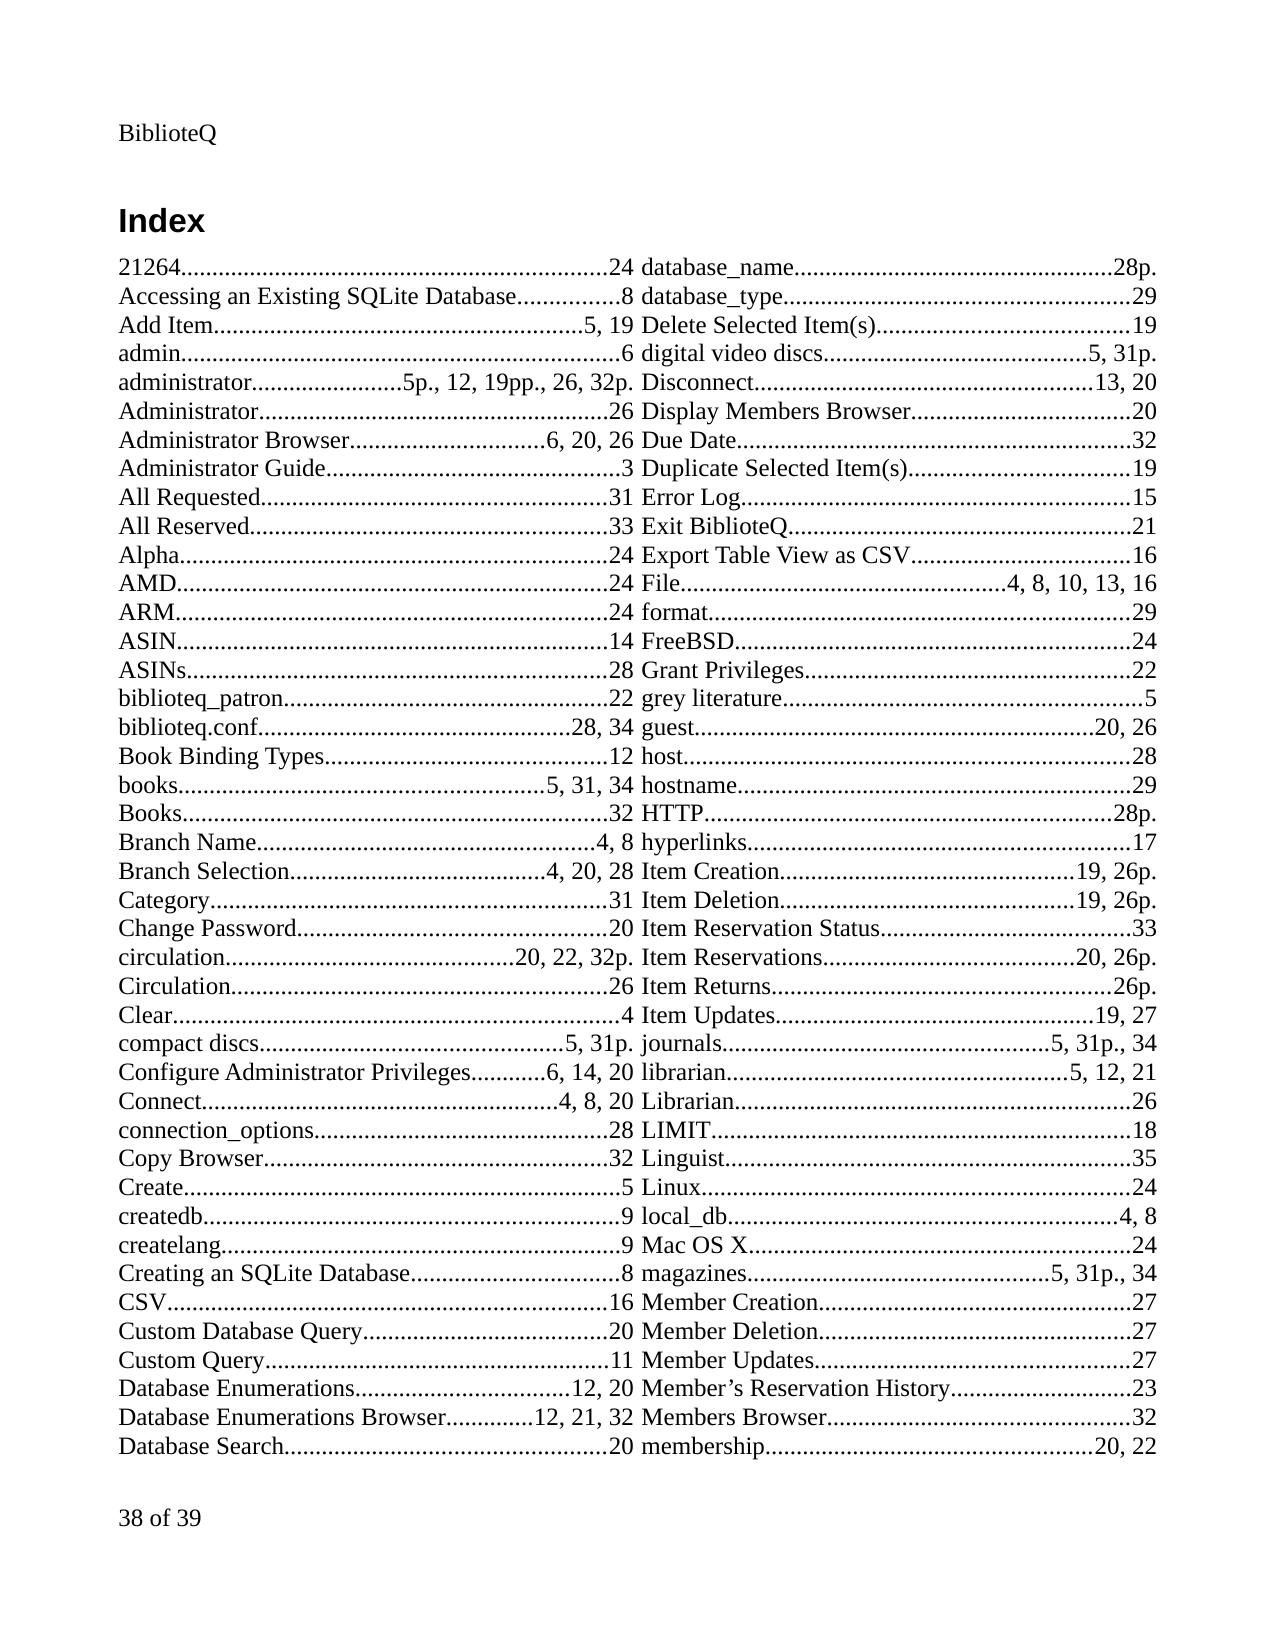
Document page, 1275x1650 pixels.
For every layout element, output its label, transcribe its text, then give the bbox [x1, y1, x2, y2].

text CSV 16 [118, 1287, 634, 1316]
text Alpha 24 [118, 540, 634, 568]
text circulation 20, 22, 32p. [118, 942, 634, 971]
text Create 5 [118, 1172, 634, 1201]
text host 28 [641, 741, 1157, 770]
text journals 5, 31p., 34 [641, 1028, 1157, 1057]
text FreeBSD 24 [641, 626, 1157, 655]
text Item Reservation Status 33 [641, 913, 1157, 942]
text compact discs 5, 31p. [118, 1028, 634, 1057]
text All Requested 31 [118, 482, 634, 511]
text books 5, 31, 34 [118, 770, 634, 798]
text connection_options 28 [118, 1115, 634, 1143]
text Librarian 26 [641, 1086, 1157, 1115]
text admin 6 [118, 338, 634, 367]
text magazines 5, 31p., 34 [641, 1258, 1157, 1287]
text Mac OS X 24 [641, 1230, 1157, 1258]
text membership 20, 22 [641, 1431, 1157, 1460]
text ASINs 28 [118, 655, 634, 683]
text biblioteq_patron 22 [118, 683, 634, 712]
text Database Enumerations 12, 20 [118, 1373, 634, 1402]
text guest 20, 26 [641, 712, 1157, 741]
text grey literature 5 [641, 683, 1157, 712]
text Duplicate Selected Item(s) 19 [641, 453, 1157, 482]
text createlang 9 [118, 1230, 634, 1258]
text Custom Query 11 [118, 1345, 634, 1373]
text Display Members Browser 20 [641, 396, 1157, 425]
text Delete Selected Item(s) 19 [641, 310, 1157, 338]
text digital video discs 5, 31p. [641, 338, 1157, 367]
text Item Returns 26p. [641, 971, 1157, 1000]
text Change Password 20 [118, 913, 634, 942]
text Error Log 15 [641, 482, 1157, 511]
text Item Updates 19, 27 [641, 1000, 1157, 1028]
text Database Enumerations Browser 12, 21, 32 [118, 1402, 634, 1431]
text Custom Database Query 20 [118, 1316, 634, 1345]
text Clear 4 [118, 1000, 634, 1028]
text database_type 29 [641, 281, 1157, 310]
text ARM 24 [118, 597, 634, 626]
text Circulation 26 [118, 971, 634, 1000]
text Item Reservations 20, 26p. [641, 942, 1157, 971]
text Export Table View as CSV 16 [641, 540, 1157, 568]
text ASIN 14 [118, 626, 634, 655]
text Members Browser 32 [641, 1402, 1157, 1431]
text Disconnect 13, 20 [641, 367, 1157, 396]
text Books 32 [118, 798, 634, 827]
text HTTP 28p. [641, 798, 1157, 827]
text createdb 9 [118, 1201, 634, 1230]
text Grant Privileges 22 [641, 655, 1157, 683]
text Member’s Reservation History 23 [641, 1373, 1157, 1402]
text All Reserved 33 [118, 511, 634, 540]
text hostname 29 [641, 770, 1157, 798]
text AMD 24 [118, 568, 634, 597]
text Branch Selection 4, 20, 28 [118, 856, 634, 885]
text Connect 4, 8, 20 [118, 1086, 634, 1115]
text Category 31 [118, 885, 634, 913]
text Item Creation 19, 26p. [641, 856, 1157, 885]
text Administrator Browser 6, 20, 26 [118, 425, 634, 453]
text Administrator 26 [118, 396, 634, 425]
text Add Item 5, 19 [118, 310, 634, 338]
subtitle Index [118, 201, 1157, 240]
text LIMIT 18 [641, 1115, 1157, 1143]
text biblioteq.conf 28, 34 [118, 712, 634, 741]
text Member Deletion 27 [641, 1316, 1157, 1345]
text Item Deletion 19, 26p. [641, 885, 1157, 913]
text local_db 4, 8 [641, 1201, 1157, 1230]
text File 4, 8, 10, 13, 16 [641, 568, 1157, 597]
text Creating an SQLite Database 8 [118, 1258, 634, 1287]
text Accessing an Existing SQLite Database 8 [118, 281, 634, 310]
text Configure Administrator Privileges 6, 14, 20 [118, 1057, 634, 1086]
text format 29 [641, 597, 1157, 626]
text Linux 24 [641, 1172, 1157, 1201]
text Linguist 35 [641, 1143, 1157, 1172]
text Member Creation 27 [641, 1287, 1157, 1316]
text hyperlinks 17 [641, 827, 1157, 856]
text librarian 5, 12, 21 [641, 1057, 1157, 1086]
text Due Date 32 [641, 425, 1157, 453]
text Copy Browser 32 [118, 1143, 634, 1172]
text Database Search 20 [118, 1431, 634, 1460]
text Book Binding Types 12 [118, 741, 634, 770]
text Branch Name 4, 8 [118, 827, 634, 856]
text Exit BiblioteQ 21 [641, 511, 1157, 540]
text 21264 24 [118, 252, 634, 281]
text administrator 5p., 12, 19pp., 26, 32p. [118, 367, 634, 396]
text Member Updates 27 [641, 1345, 1157, 1373]
text Administrator Guide 3 [118, 453, 634, 482]
text database_name 28p. [641, 252, 1157, 281]
